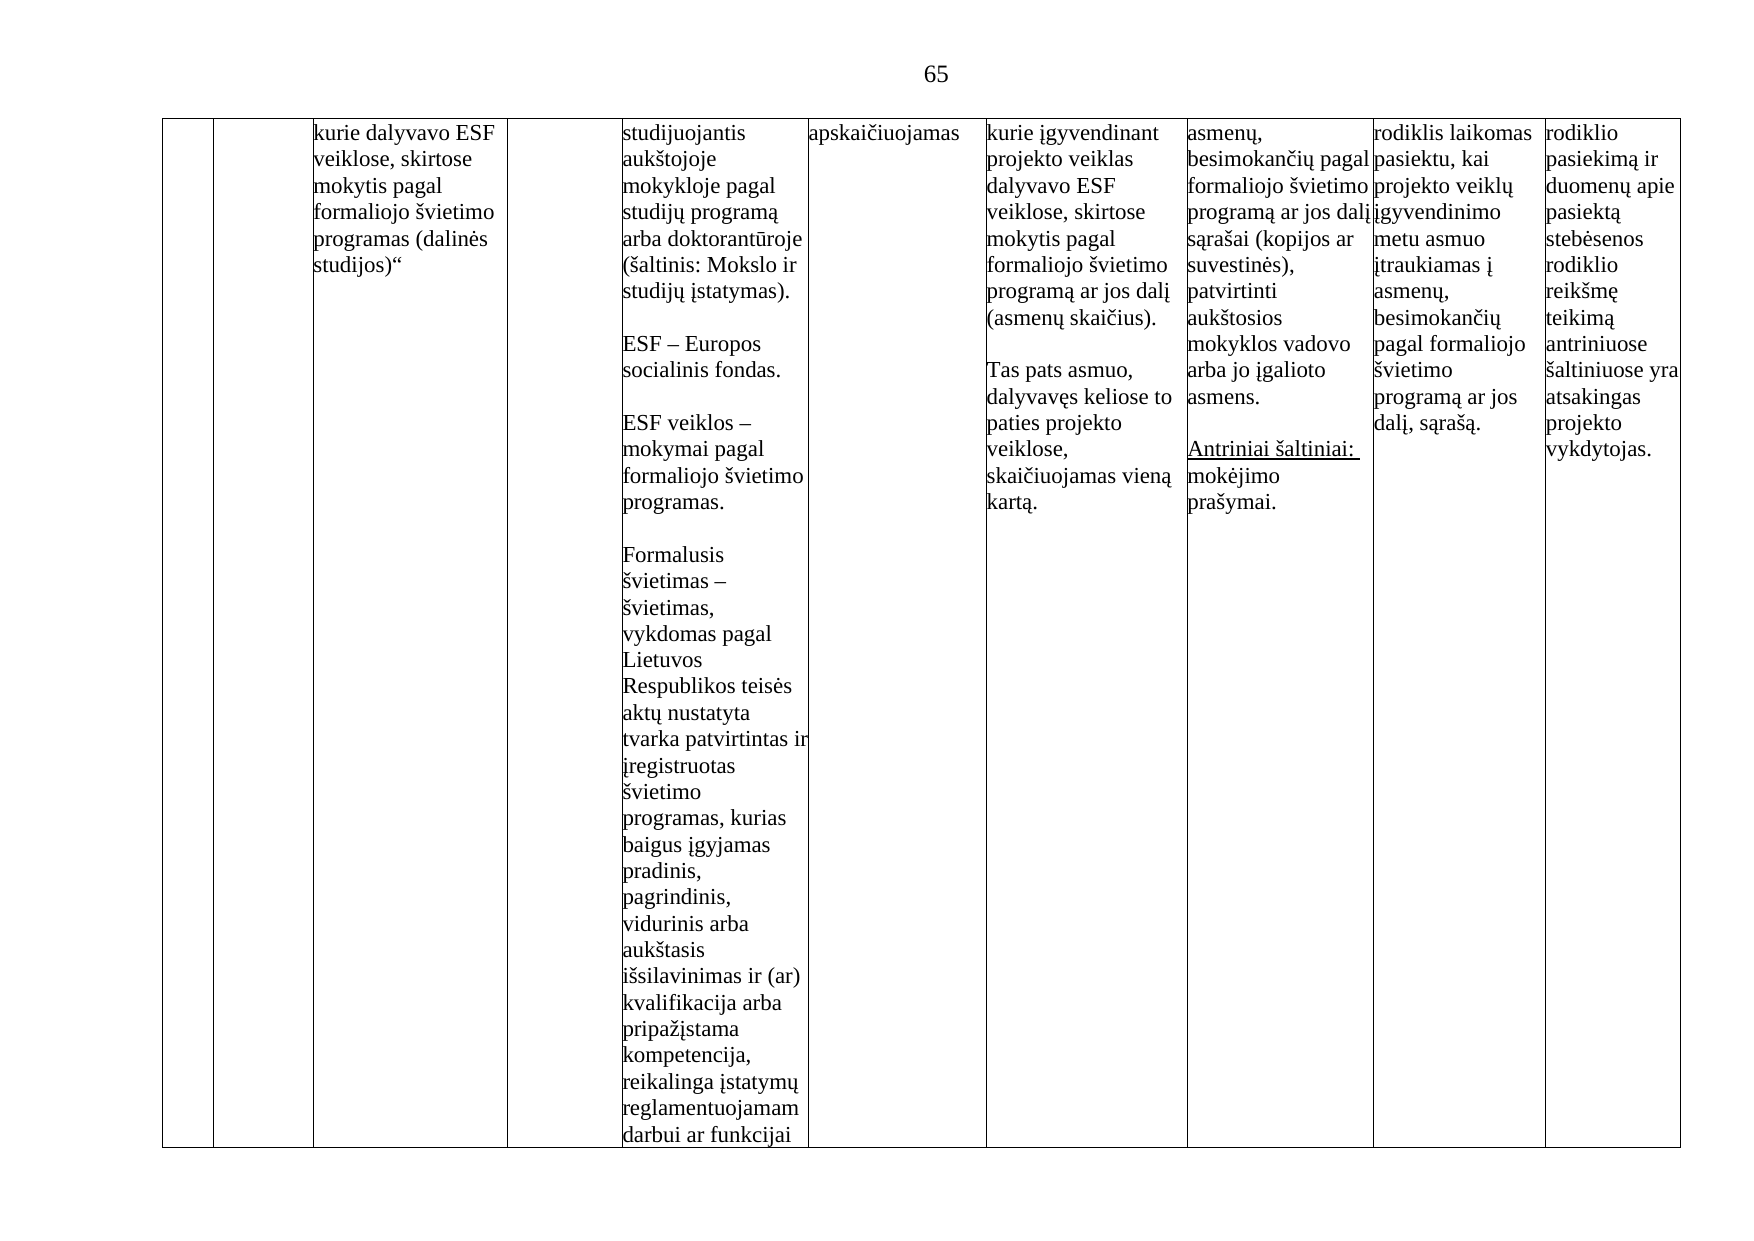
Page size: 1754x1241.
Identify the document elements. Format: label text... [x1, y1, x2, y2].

table_cell [214, 119, 313, 1147]
table_cell asmenų, besimokančių pagal formaliojo švietimo programą ar jos dalį sąrašai (kopijos ar suvestinės), patvirtinti aukštosios mokyklos vadovo arba jo įgalioto asmens. Antriniai šaltiniai: mokėjimo prašymai. [1188, 119, 1373, 1147]
table_cell kurie dalyvavo ESF veiklose, skirtose mokytis pagal formaliojo švietimo programas (dalinės studijos)“ [314, 119, 507, 1147]
table_cell apskaičiuojamas [809, 119, 986, 1147]
table_cell kurie įgyvendinant projekto veiklas dalyvavo ESF veiklose, skirtose mokytis pagal formaliojo švietimo programą ar jos dalį (asmenų skaičius). Tas pats asmuo, dalyvavęs keliose to paties projekto veiklose, skaičiuojamas vieną kartą. [987, 119, 1187, 1147]
table_cell studijuojantis aukštojoje mokykloje pagal studijų programą arba doktorantūroje (šaltinis: Mokslo ir studijų įstatymas). ESF – Europos socialinis fondas. ESF veiklos – mokymai pagal formaliojo švietimo programas. Formalusis švietimas – švietimas, vykdomas pagal Lietuvos Respublikos teisės aktų nustatyta tvarka patvirtintas ir įregistruotas švietimo programas, kurias baigus įgyjamas pradinis, pagrindinis, vidurinis arba aukštasis išsilavinimas ir (ar) kvalifikacija arba pripažįstama kompetencija, reikalinga įstatymų reglamentuojamam darbui ar funkcijai [623, 119, 808, 1147]
table_cell rodiklio pasiekimą ir duomenų apie pasiektą stebėsenos rodiklio reikšmę teikimą antriniuose šaltiniuose yra atsakingas projekto vykdytojas. [1546, 119, 1680, 1147]
table_cell [508, 119, 622, 1147]
table_cell [163, 119, 213, 1147]
table_cell rodiklis laikomas pasiektu, kai projekto veiklų įgyvendinimo metu asmuo įtraukiamas į asmenų, besimokančių pagal formaliojo švietimo programą ar jos dalį, sąrašą. [1374, 119, 1545, 1147]
